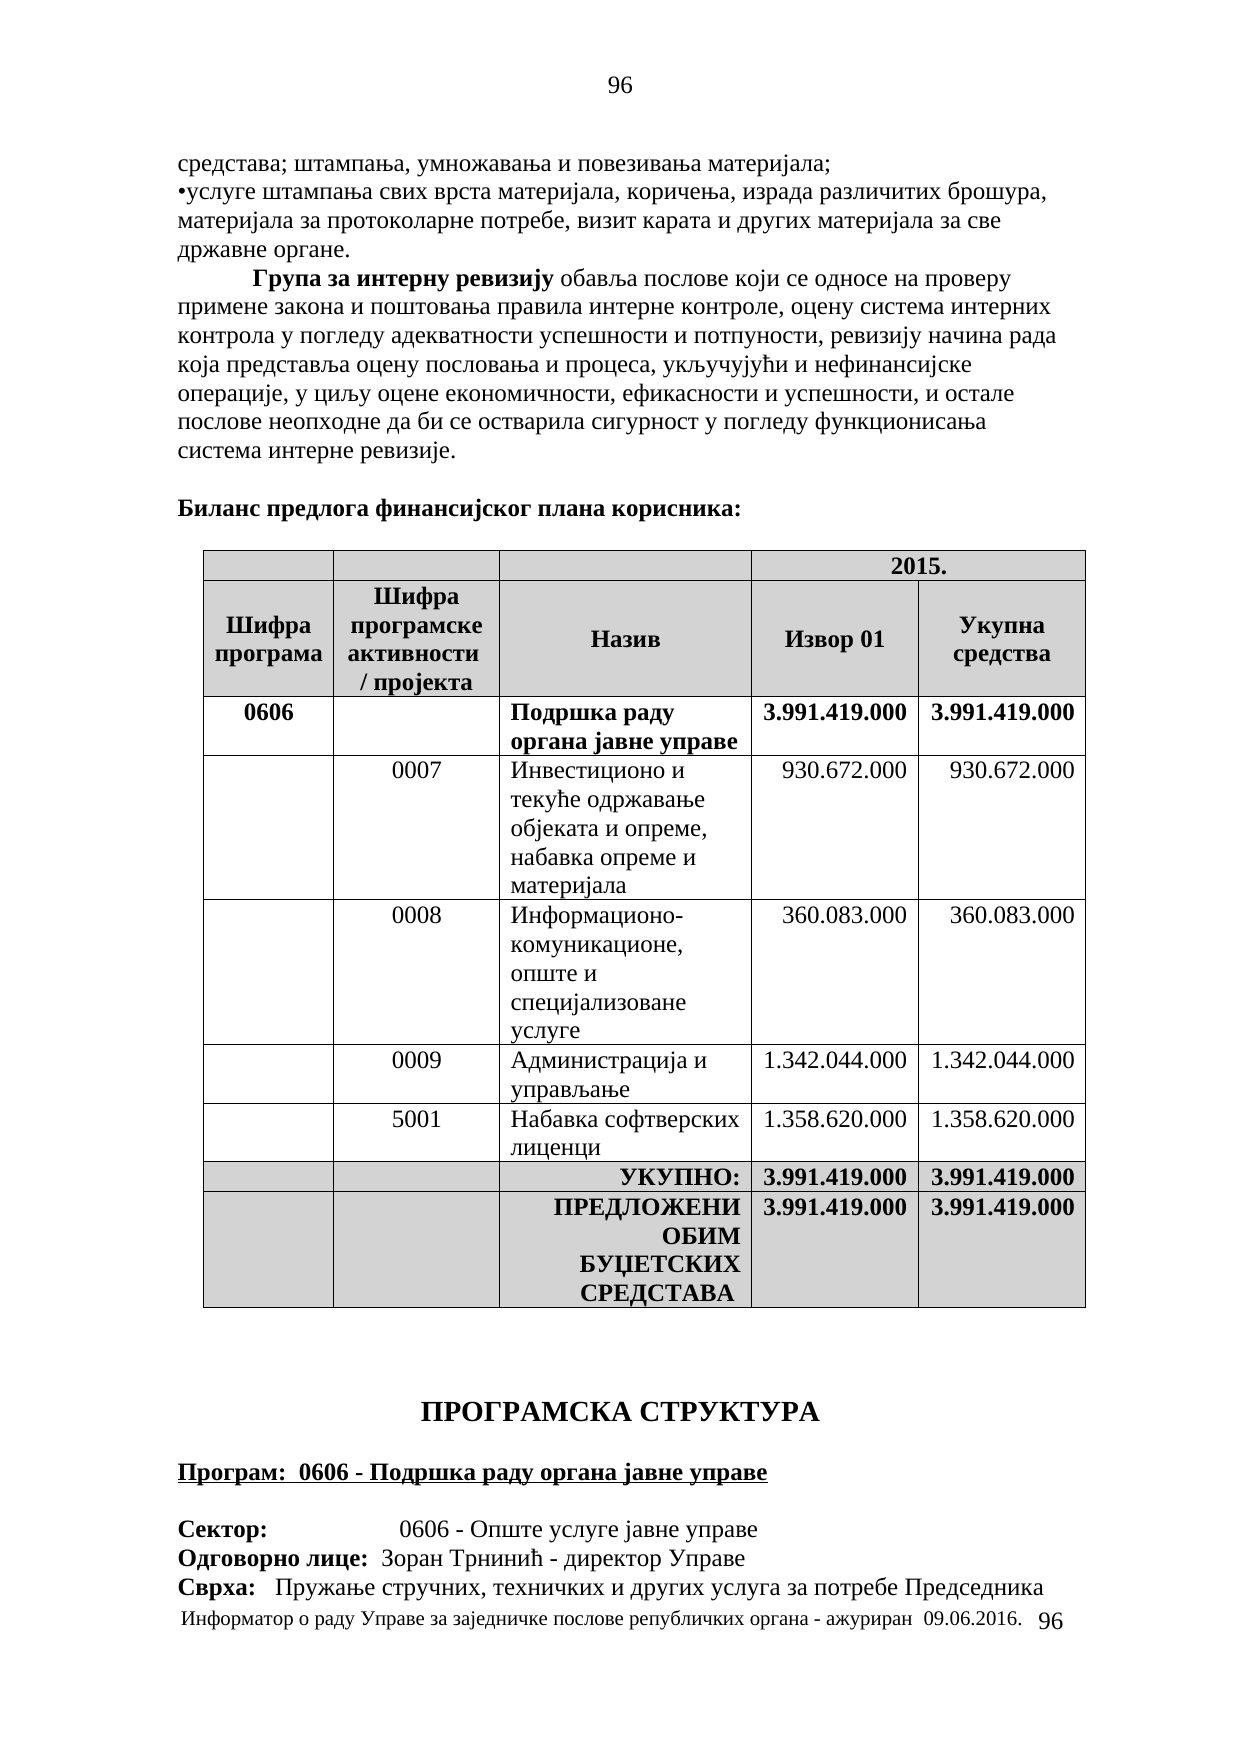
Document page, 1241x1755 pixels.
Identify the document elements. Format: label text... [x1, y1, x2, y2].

table_cell Укупна средства [919, 581, 1085, 696]
table_header [204, 551, 333, 580]
table_cell Информационо-комуникационе, опште и специјализоване услуге [500, 900, 751, 1044]
table_cell Подршка раду органа јавне управе [500, 697, 751, 754]
table_cell [204, 1104, 333, 1161]
table_cell 3.991.419.000 [919, 697, 1085, 754]
table_cell Администрација и управљање [500, 1045, 751, 1103]
table_cell Шифра програма [204, 581, 333, 696]
table_cell 0007 [334, 756, 499, 899]
table_cell 3.991.419.000 [752, 697, 918, 754]
table_cell Извор 01 [752, 581, 918, 696]
table_cell 3.991.419.000 [752, 1162, 918, 1191]
table_cell [204, 1192, 333, 1307]
table_cell 360.083.000 [919, 900, 1085, 1044]
table_cell Инвестиционо и текуће одржавање објеката и oпреме, набавка опреме и материјала [500, 756, 751, 899]
table_header [500, 551, 751, 580]
table_cell Шифра програмске активности / пројекта [334, 581, 499, 696]
table_cell 5001 [334, 1104, 499, 1161]
table_cell 3.991.419.000 [919, 1192, 1085, 1307]
table_cell Набавка софтверских лиценци [500, 1104, 751, 1161]
table_cell 3.991.419.000 [919, 1162, 1085, 1191]
table_cell УКУПНО: [500, 1162, 751, 1191]
text Програм: 0606 - Подршка раду органа јавне управе [177, 1428, 1063, 1485]
table_cell [204, 1045, 333, 1103]
table_cell 0606 [204, 697, 333, 754]
table_cell 1.358.620.000 [752, 1104, 918, 1161]
table_cell [334, 1162, 499, 1191]
table_cell 930.672.000 [752, 756, 918, 899]
table_header 2015. [752, 551, 1085, 580]
text ПРОГРАМСКА СТРУКТУРА [177, 1394, 1063, 1428]
text Сектор: 0606 - Опште услуге јавне управе Одговорно лице: Зоран Трнинић - директор Управе Сврха: Пружање стручних, техничких и других услуга за потребе Председника [177, 1485, 1063, 1600]
table_cell [204, 900, 333, 1044]
table_cell 1.358.620.000 [919, 1104, 1085, 1161]
text средстава; штампања, умножавања и повезивања материјала; •услуге штампања свих врста материјала, коричења, израда различитих брошура, материјала за протоколарне потребе, визит карата и других материјала за све државне органе. Група за интерну ревизију обавља послове који се односе на проверу примене закона и поштовања правила интерне контроле, оцену система интерних контрола у погледу адекватности успешности и потпуности, ревизију начина рада која представља оцену пословања и процеса, укључујући и нефинансијске операције, у циљу оцене економичности, ефикасности и успешности, и остале послове неопходне да би се остварила сигурност у погледу функционисања система интерне ревизије. Биланс предлога финансијског плана корисника: [162, 148, 1063, 521]
table_cell 0009 [334, 1045, 499, 1103]
table_cell ПРЕДЛОЖЕНИ ОБИМ БУЏЕТСКИХ СРЕДСТАВА [500, 1192, 751, 1307]
table_cell [204, 1162, 333, 1191]
table_cell [334, 1192, 499, 1307]
table_cell 1.342.044.000 [752, 1045, 918, 1103]
table_cell [334, 697, 499, 754]
table_cell Назив [500, 581, 751, 696]
table_cell 930.672.000 [919, 756, 1085, 899]
table_header [334, 551, 499, 580]
table_cell 360.083.000 [752, 900, 918, 1044]
table_cell 0008 [334, 900, 499, 1044]
table_cell [204, 756, 333, 899]
table_cell 3.991.419.000 [752, 1192, 918, 1307]
table_cell 1.342.044.000 [919, 1045, 1085, 1103]
